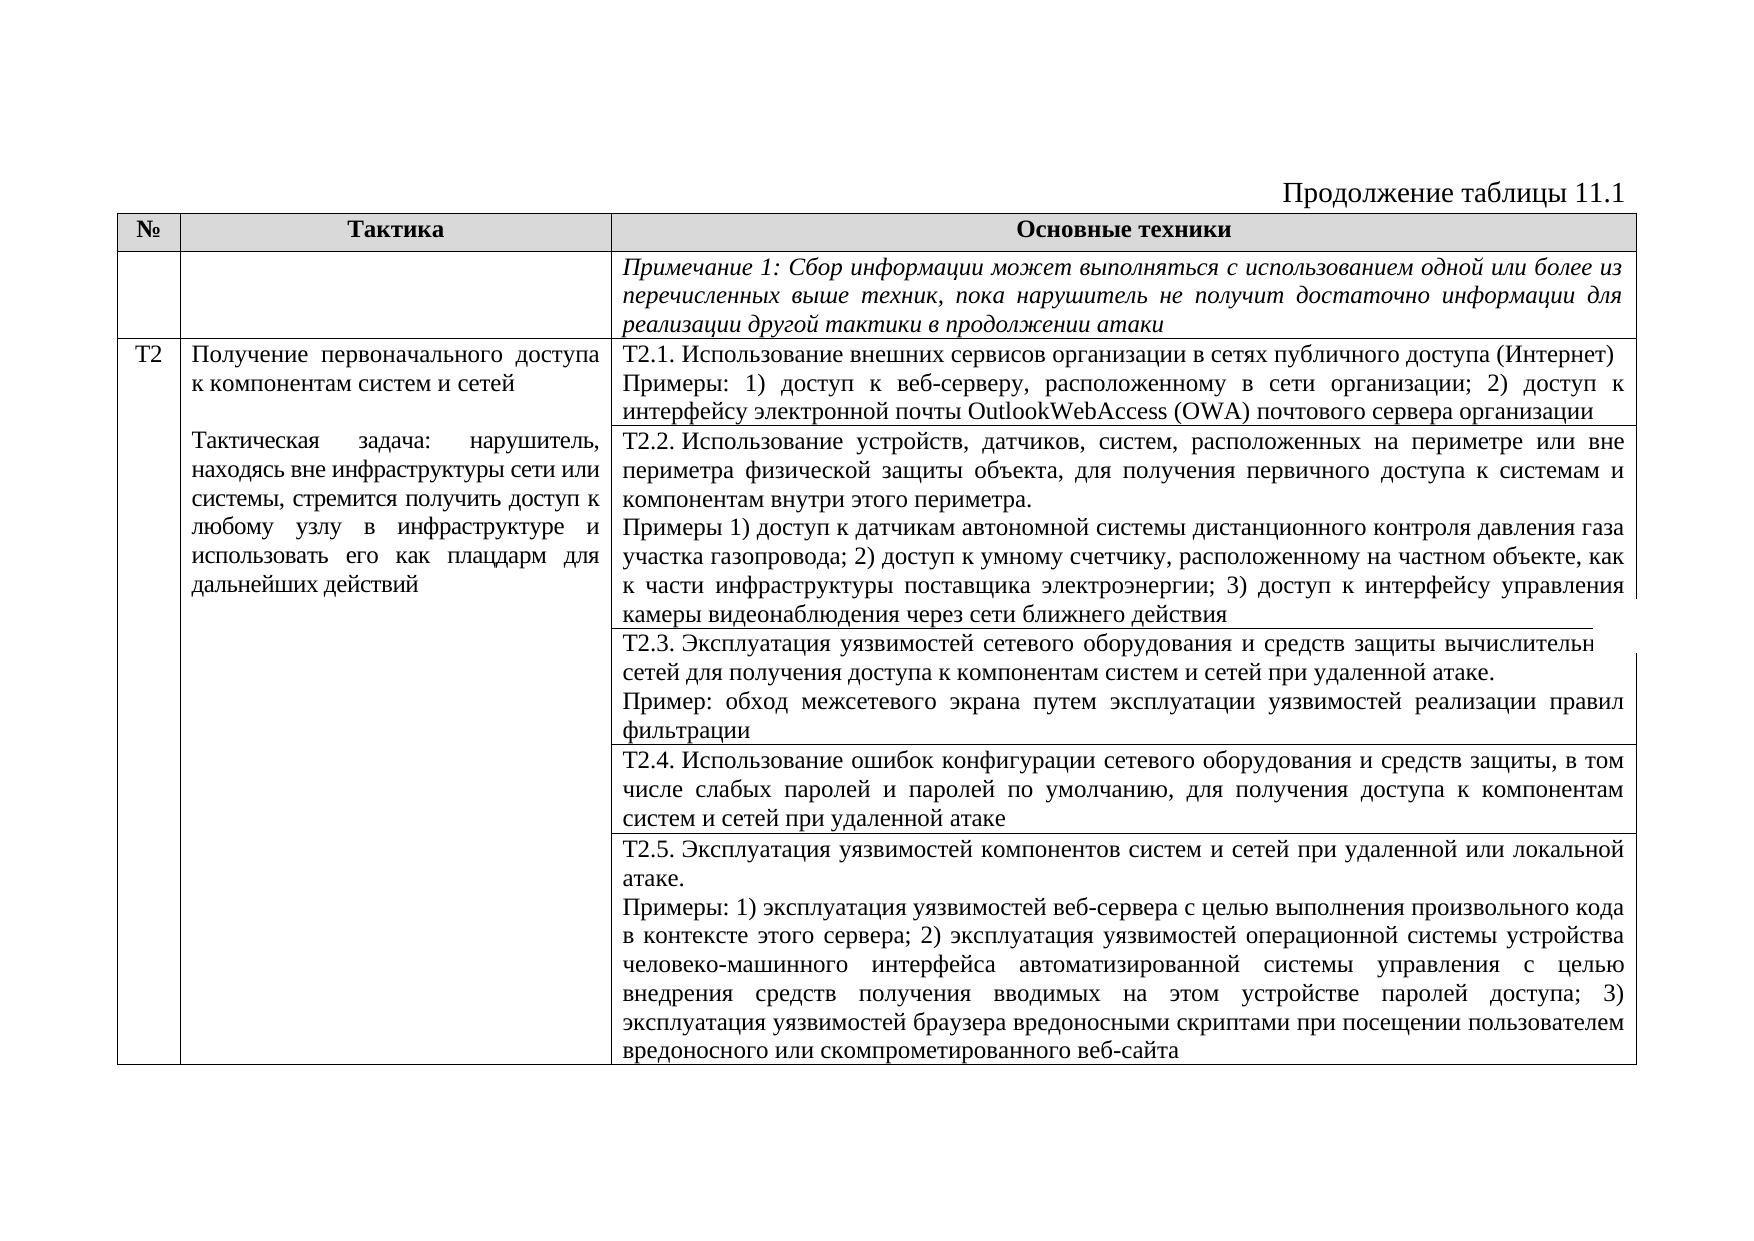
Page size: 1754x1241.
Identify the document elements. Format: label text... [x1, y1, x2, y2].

table_cell Получение первоначального доступа к компонентам систем и сетей Тактическая задача: нарушитель, находясь вне инфраструктуры сети или системы, стремится получить доступ к любому узлу в инфраструктуре и использовать его как плацдарм для дальнейших действий [181, 339, 611, 1064]
table_cell Т2.2. Использование устройств, датчиков, систем, расположенных на периметре или вне периметра физической защиты объекта, для получения первичного доступа к системам и компонентам внутри этого периметра. Примеры 1) доступ к датчикам автономной системы дистанционного контроля давления газа участка газопровода; 2) доступ к умному счетчику, расположенному на частном объекте, как к части инфраструктуры поставщика электроэнергии; 3) доступ к интерфейсу управления камеры видеонаблюдения через сети ближнего действия [612, 426, 1636, 627]
table_cell Т2.5. Эксплуатация уязвимостей компонентов систем и сетей при удаленной или локальной атаке. Примеры: 1) эксплуатация уязвимостей веб-сервера с целью выполнения произвольного кода в контексте этого сервера; 2) эксплуатация уязвимостей операционной системы устройства человеко-машинного интерфейса автоматизированной системы управления с целью внедрения средств получения вводимых на этом устройстве паролей доступа; 3) эксплуатация уязвимостей браузера вредоносными скриптами при посещении пользователем вредоносного или скомпрометированного веб-сайта [612, 834, 1636, 1064]
table_cell [118, 252, 180, 338]
table_cell № [118, 214, 180, 251]
table_cell Т2.3. Эксплуатация уязвимостей сетевого оборудования и средств защиты вычислительных сетей для получения доступа к компонентам систем и сетей при удаленной атаке. Пример: обход межсетевого экрана путем эксплуатации уязвимостей реализации правил фильтрации [612, 629, 1636, 744]
table_header Продолжение таблицы 11.1 [117, 175, 1637, 213]
table_cell Т2.4. Использование ошибок конфигурации сетевого оборудования и средств защиты, в том числе слабых паролей и паролей по умолчанию, для получения доступа к компонентам систем и сетей при удаленной атаке [612, 745, 1636, 833]
table_cell Основные техники [612, 214, 1636, 251]
table_cell Т2.1. Использование внешних сервисов организации в сетях публичного доступа (Интернет) Примеры: 1) доступ к веб-серверу, расположенному в сети организации; 2) доступ к интерфейсу электронной почты OutlookWebAccess (OWA) почтового сервера организации [612, 339, 1636, 425]
table_cell Примечание 1: Сбор информации может выполняться с использованием одной или более из перечисленных выше техник, пока нарушитель не получит достаточно информации для реализации другой тактики в продолжении атаки [612, 252, 1636, 338]
table_cell Тактика [181, 214, 611, 251]
table_cell Т2 [118, 339, 180, 1064]
table_cell [181, 252, 611, 338]
